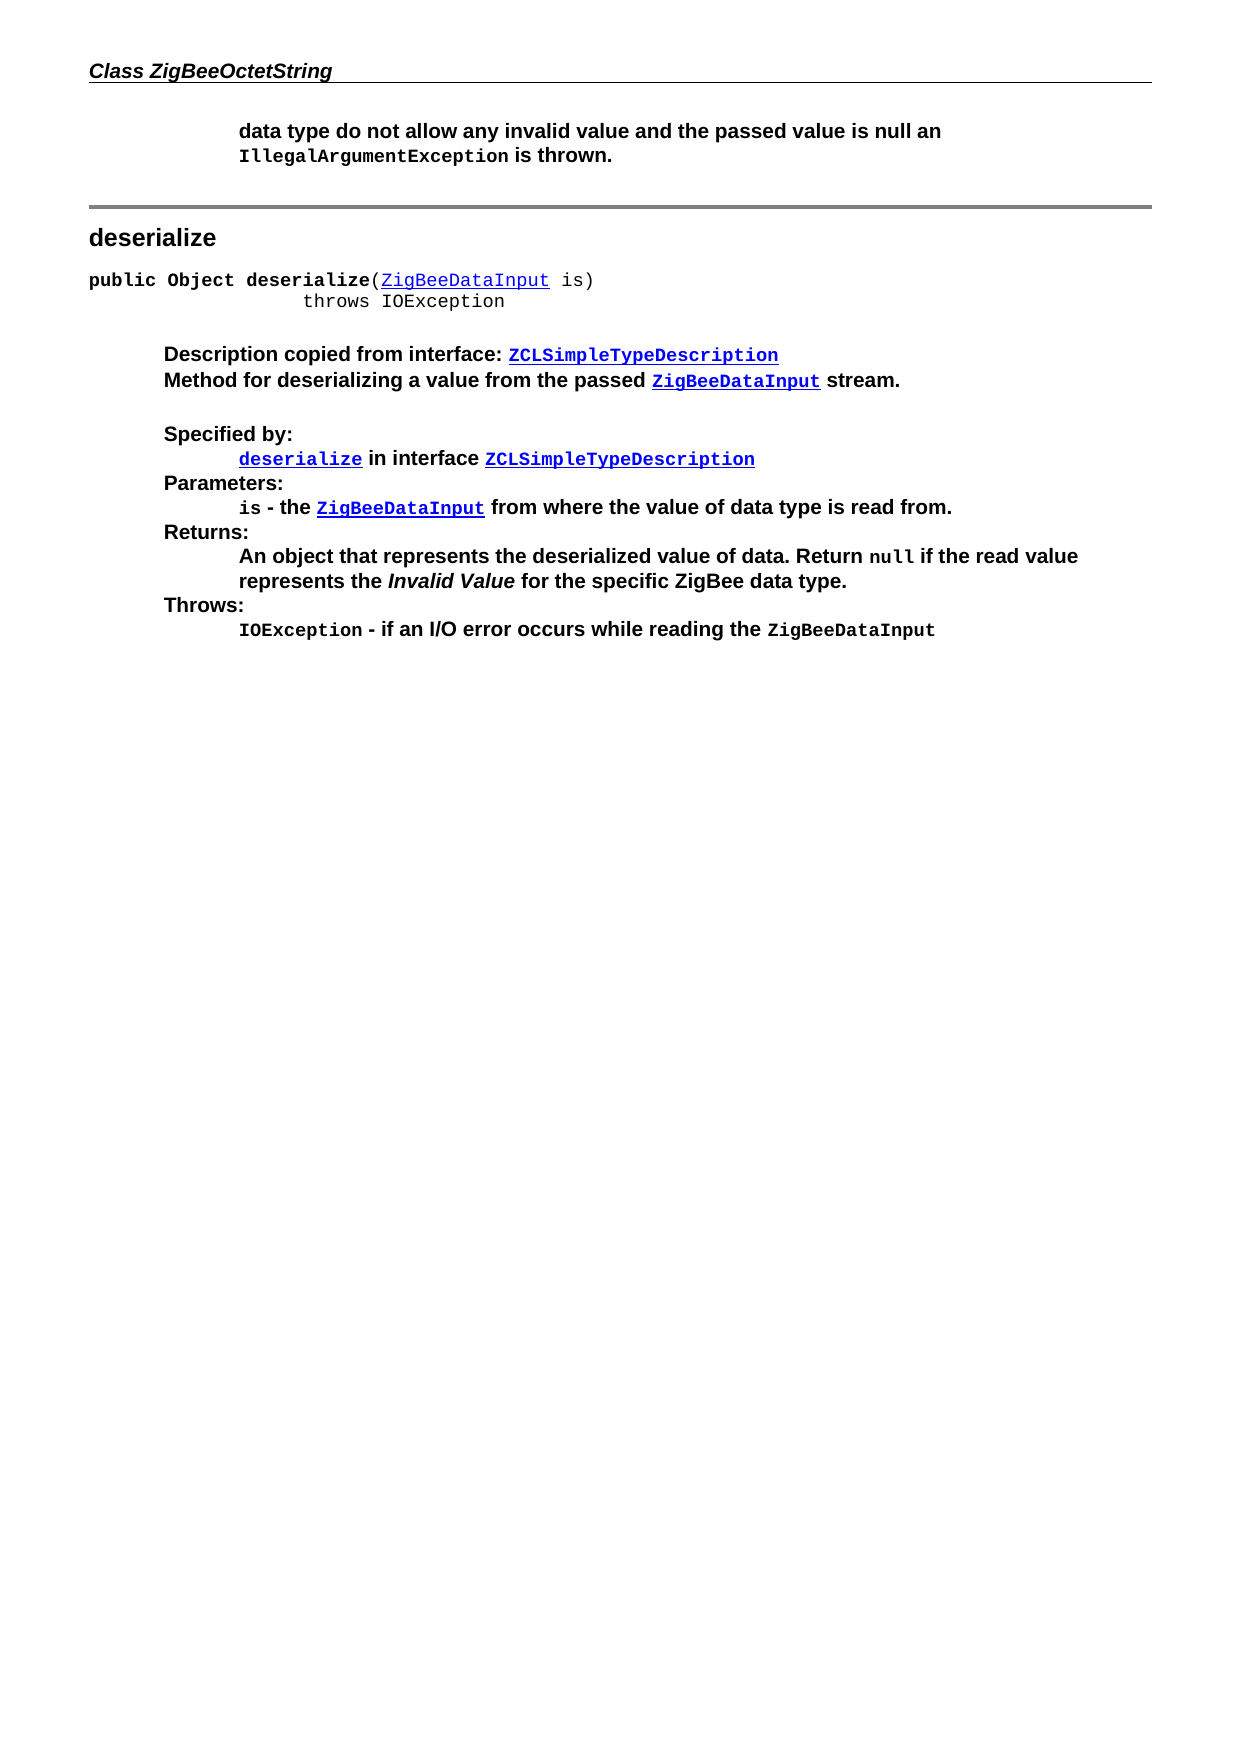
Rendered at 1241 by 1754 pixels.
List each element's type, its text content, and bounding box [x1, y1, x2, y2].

text public Object deserialize(ZigBeeDataInput is) throws IOException [88, 271, 1152, 313]
text deserialize in interface ZCLSimpleTypeDescription [238, 446, 1152, 471]
text Parameters: [163, 471, 1152, 495]
text IOException - if an I/O error occurs while reading the ZigBeeDataInput [238, 617, 1152, 642]
text Description copied from interface: ZCLSimpleTypeDescription [163, 342, 1152, 367]
text data type do not allow any invalid value and the passed value is null an IllegalArgumentException is thrown. [238, 118, 1152, 168]
text Method for deserializing a value from the passed ZigBeeDataInput stream. [163, 367, 1152, 393]
text is - the ZigBeeDataInput from where the value of data type is read from. [238, 495, 1152, 520]
text Specified by: [163, 422, 1152, 446]
text An object that represents the deserialized value of data. Return null if the read value represents the Invalid Value for the specific ZigBee data type. [238, 544, 1152, 593]
text Throws: [163, 593, 1152, 617]
text Returns: [163, 520, 1152, 544]
